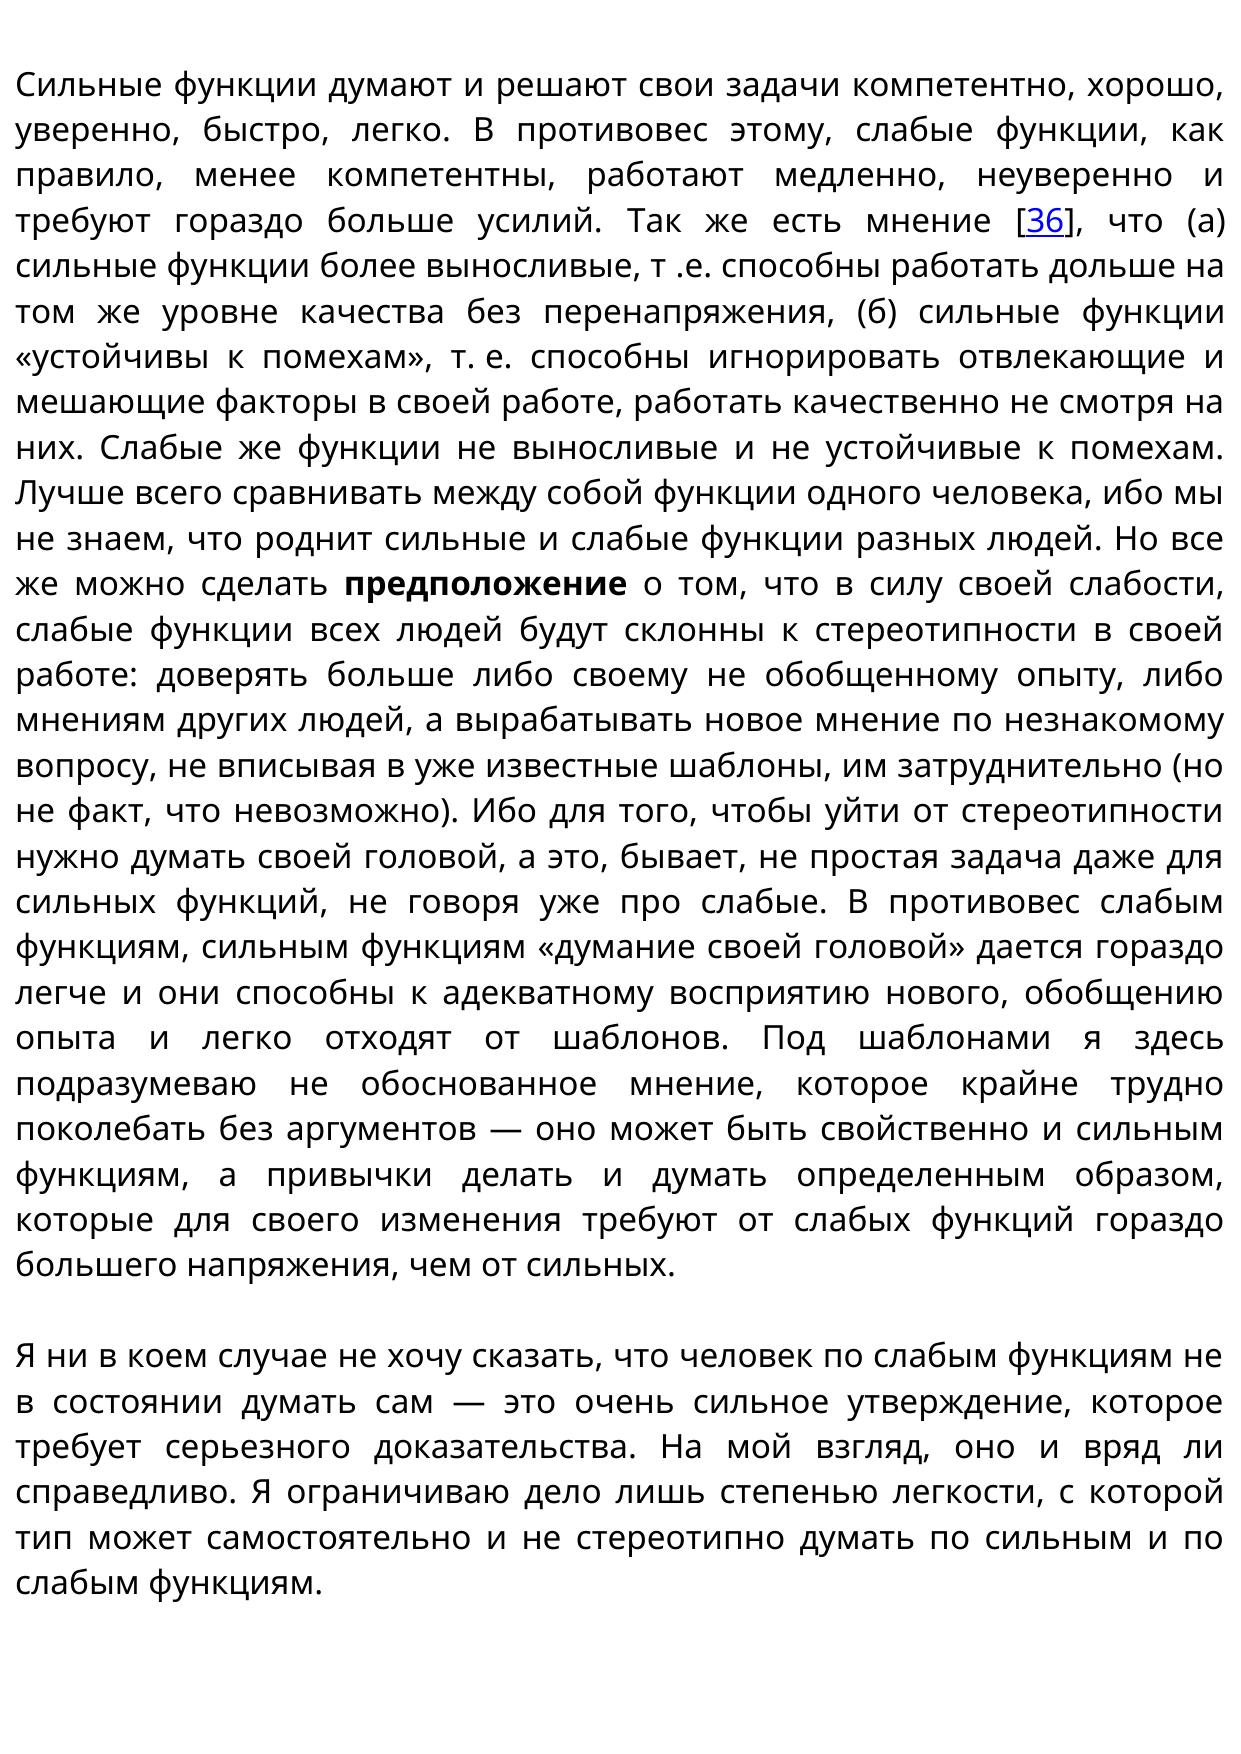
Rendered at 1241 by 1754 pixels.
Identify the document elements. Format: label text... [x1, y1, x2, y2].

text Сильные функции думают и решают свои задачи компетентно, хорошо, уверенно, быстро, легко. В противовес этому, слабые функции, как правило, менее компетентны, работают медленно, неуверенно и требуют гораздо больше усилий. Так же есть мнение [36], что (a) сильные функции более выносливые, т .е. способны работать дольше на том же уровне качества без перенапряжения, (б) сильные функции «устойчивы к помехам», т. е. способны игнорировать отвлекающие и мешающие факторы в своей работе, работать качественно не смотря на них. Слабые же функции не выносливые и не устойчивые к помехам. Лучше всего сравнивать между собой функции одного человека, ибо мы не знаем, что роднит сильные и слабые функции разных людей. Но все же можно сделать предположение о том, что в силу своей слабости, слабые функции всех людей будут склонны к стереотипности в своей работе: доверять больше либо своему не обобщенному опыту, либо мнениям других людей, а вырабатывать новое мнение по незнакомому вопросу, не вписывая в уже известные шаблоны, им затруднительно (но не факт, что невозможно). Ибо для того, чтобы уйти от стереотипности нужно думать своей головой, а это, бывает, не простая задача даже для сильных функций, не говоря уже про слабые. В противовес слабым функциям, сильным функциям «думание своей головой» дается гораздо легче и они способны к адекватному восприятию нового, обобщению опыта и легко отходят от шаблонов. Под шаблонами я здесь подразумеваю не обоснованное мнение, которое крайне трудно поколебать без аргументов — оно может быть свойственно и сильным функциям, а привычки делать и думать определенным образом, которые для своего изменения требуют от слабых функций гораздо большего напряжения, чем от сильных. [15, 60, 1226, 1287]
text Я ни в коем случае не хочу сказать, что человек по слабым функциям не в состоянии думать сам — это очень сильное утверждение, которое требует серьезного доказательства. На мой взгляд, оно и вряд ли справедливо. Я ограничиваю дело лишь степенью легкости, с которой тип может самостоятельно и не стереотипно думать по сильным и по слабым функциям. [15, 1332, 1226, 1604]
